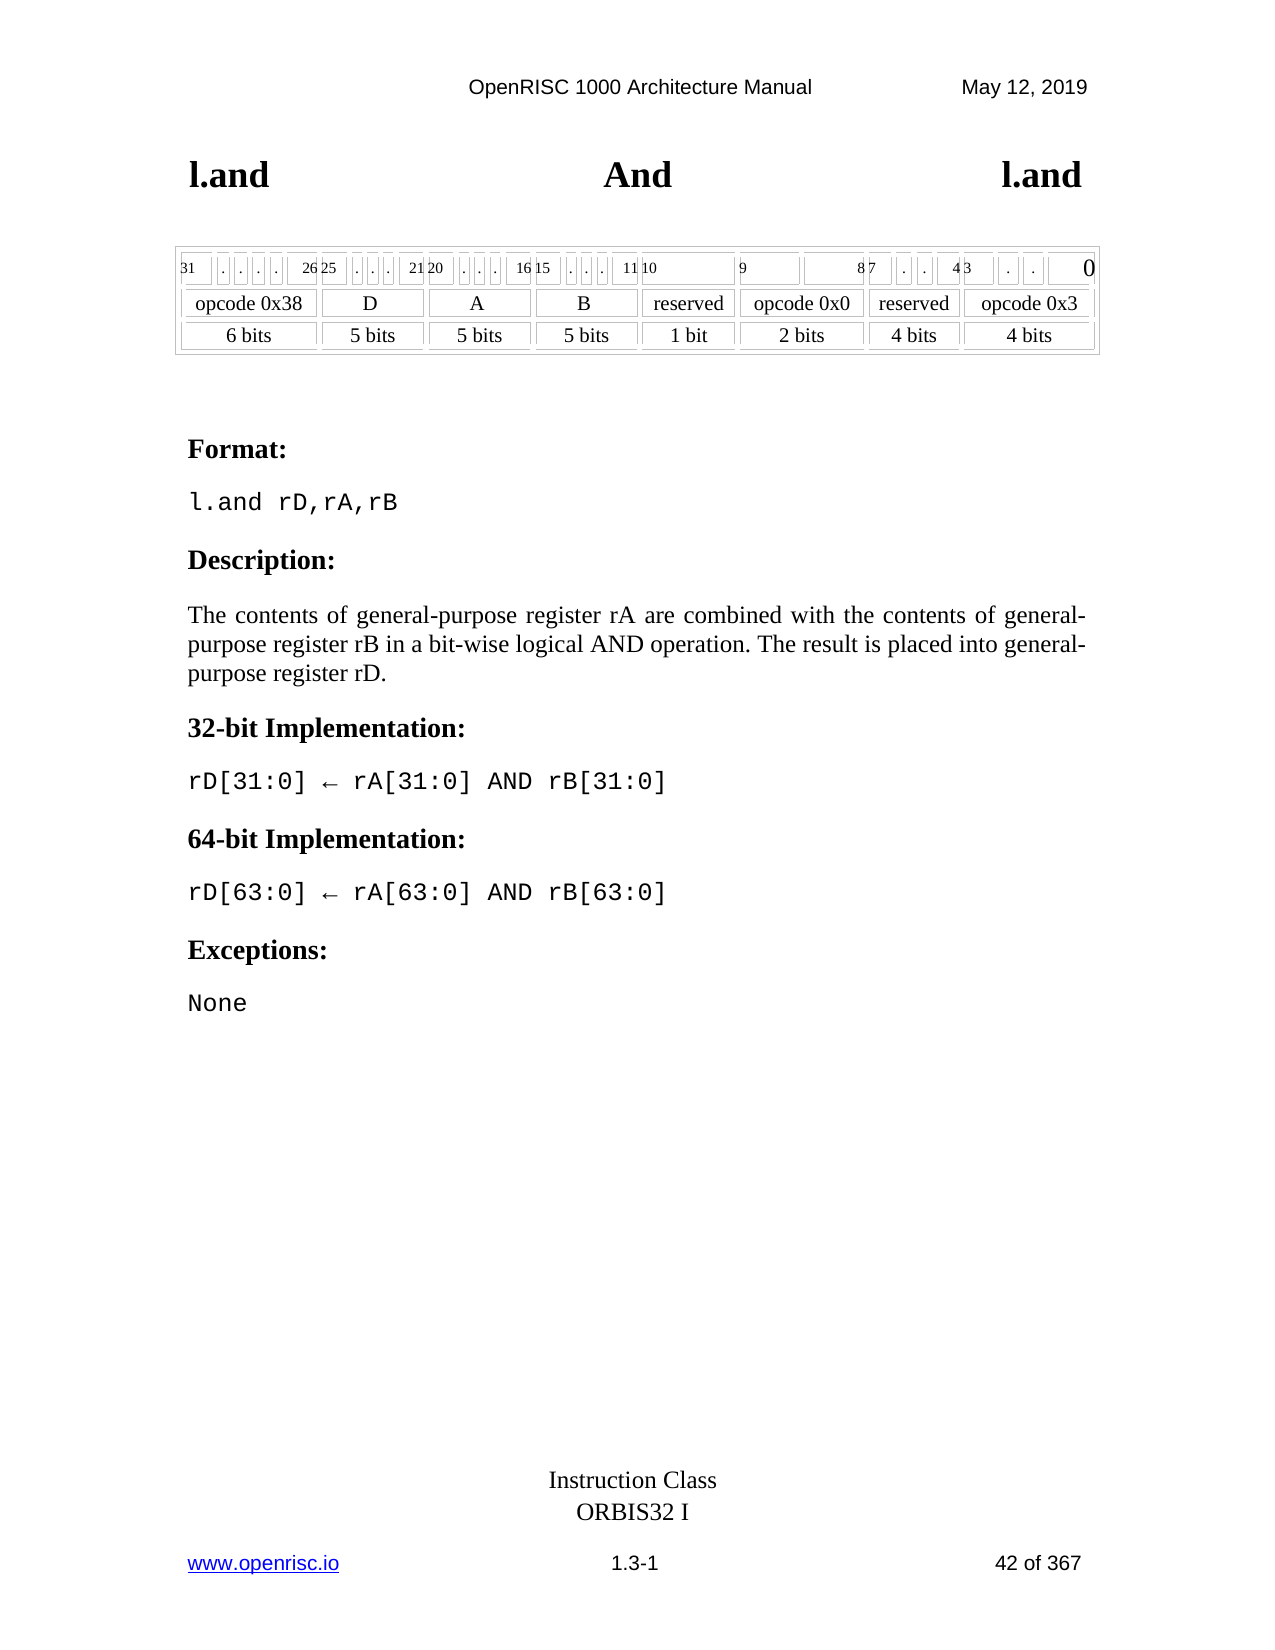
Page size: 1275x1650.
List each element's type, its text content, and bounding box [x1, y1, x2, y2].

text None [187, 990, 1087, 1019]
text l.and rD,rA,rB [187, 489, 1087, 518]
text rD[63:0] ← rA[63:0] AND rB[63:0] [187, 880, 1087, 908]
text 64-bit Implementation: [187, 822, 1087, 855]
text Format: [187, 432, 1087, 464]
text 32-bit Implementation: [187, 712, 1087, 744]
text Description: [187, 543, 1087, 575]
text rD[31:0] ← rA[31:0] AND rB[31:0] [187, 769, 1087, 797]
text Exceptions: [187, 933, 1087, 965]
text The contents of general-purpose register rA are combined with the contents of general-purpose register rB in a bit-wise logical AND operation. The result is placed into general-purpose register rD. [187, 600, 1087, 687]
